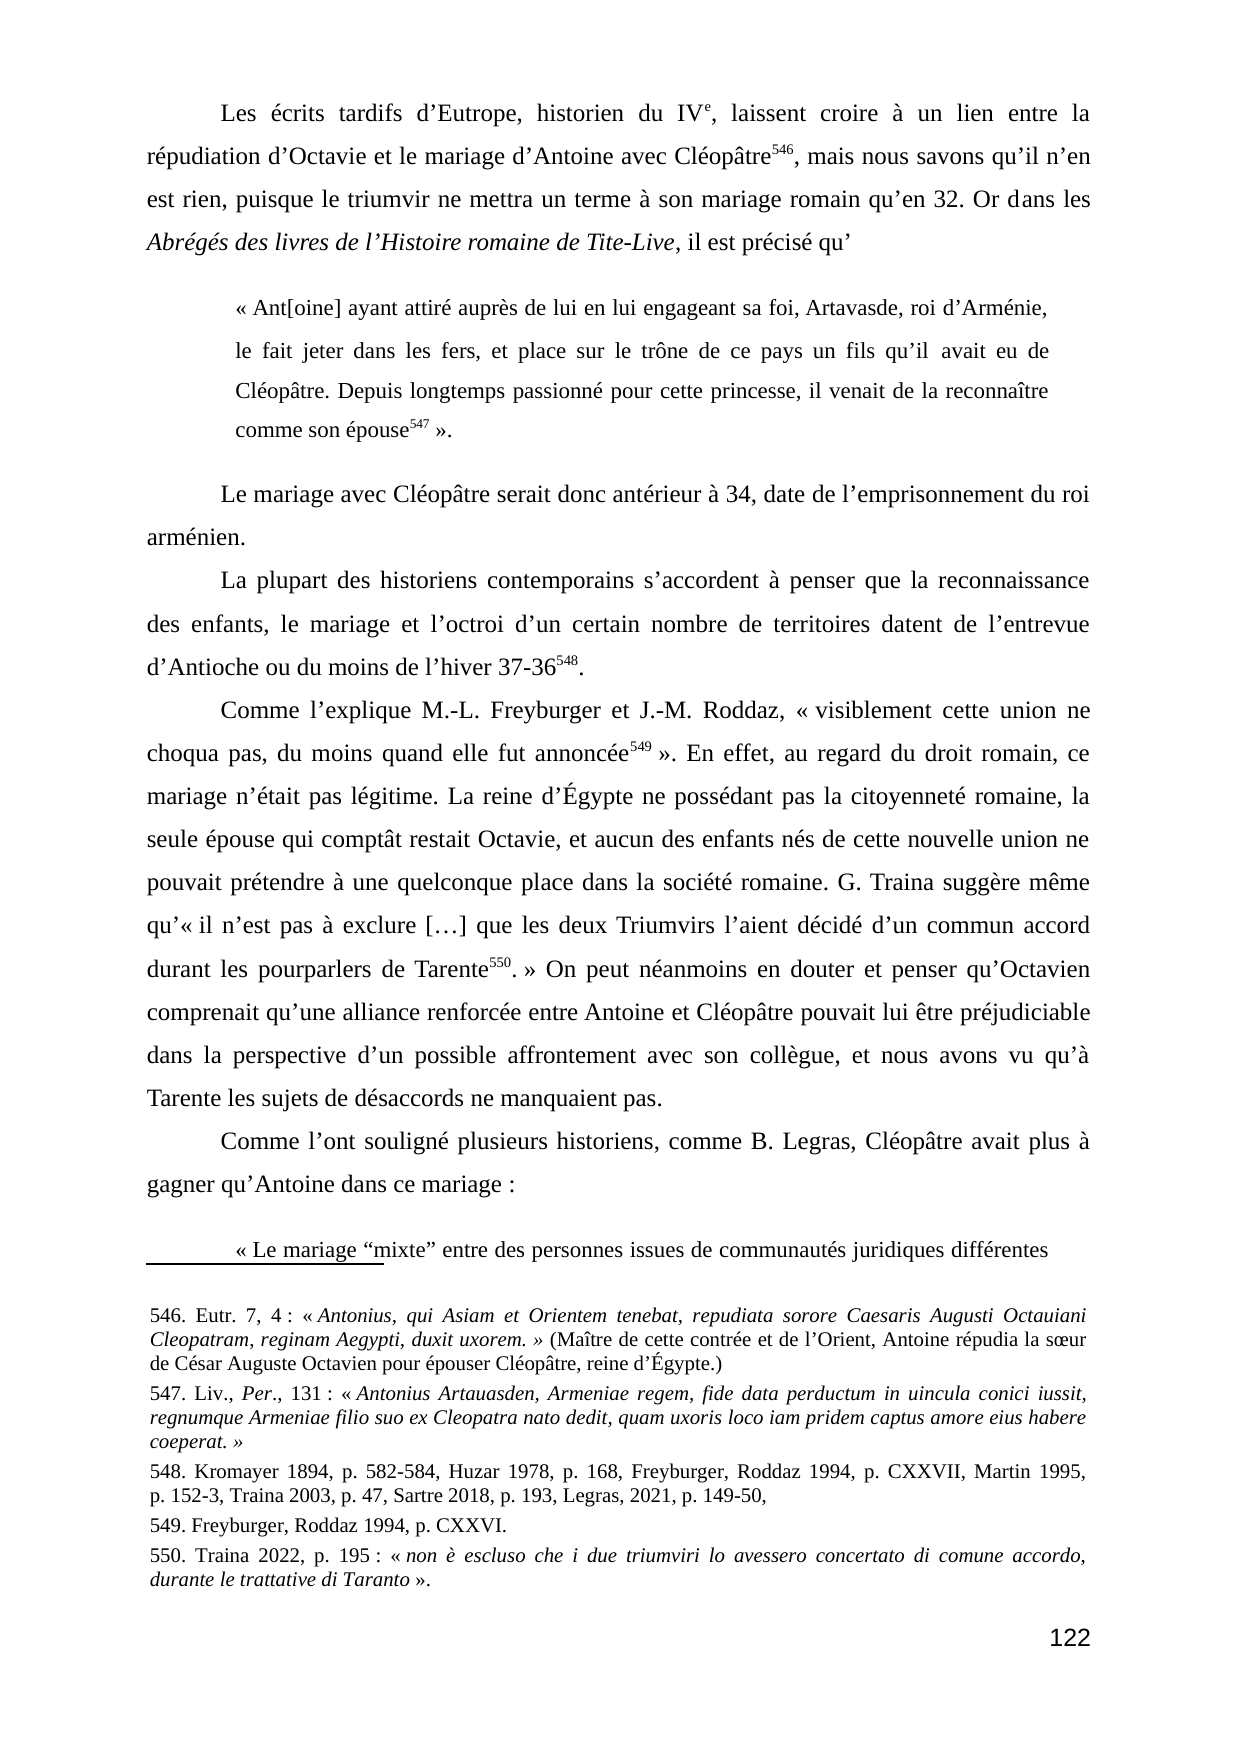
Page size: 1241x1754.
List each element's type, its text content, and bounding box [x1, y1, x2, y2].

text . Kromayer 1894, p. 582-584, Huzar 1978, p. 168, Freyburger, Roddaz 1994, p. CXXVII, Martin 1995, p. 152-3, Traina 2003, p. 47, Sartre 2018, p. 193, Legras, 2021, p. 149-50, [147, 1456, 1091, 1510]
text . Liv., Per., 131 : « Antonius Artauasden, Armeniae regem, fide data perductum in uincula conici iussit, regnumque Armeniae filio suo ex Cleopatra nato dedit, quam uxoris loco iam pridem captus amore eius habere coeperat. » [147, 1378, 1091, 1456]
text . Freyburger, Roddaz 1994, p. CXXVI. [147, 1510, 1091, 1539]
text . Eutr. 7, 4 : « Antonius, qui Asiam et Orientem tenebat, repudiata sorore Caesaris Augusti Octauiani Cleopatram, reginam Aegypti, duxit uxorem. » (Maître de cette contrée et de l’Orient, Antoine répudia la sœur de César Auguste Octavien pour épouser Cléopâtre, reine d’Égypte.) [147, 1300, 1091, 1378]
text Comme l’ont souligné plusieurs historiens, comme B. Legras, Cléopâtre avait plus à gagner qu’Antoine dans ce mariage : [147, 1126, 1091, 1198]
text Comme l’explique M.-L. Freyburger et J.-M. Roddaz, « visiblement cette union ne choqua pas, du moins quand elle fut annoncée ». En effet, au regard du droit romain, ce mariage n’était pas légitime. La reine d’Égypte ne possédant pas la citoyenneté romaine, la seule épouse qui comptât restait Octavie, et aucun des enfants nés de cette nouvelle union ne pouvait prétendre à une quelconque place dans la société romaine. G. Traina suggère même qu’« il n’est pas à exclure […] que les deux Triumvirs l’aient décidé d’un commun accord durant les pourparlers de Tarente. » On peut néanmoins en douter et penser qu’Octavien comprenait qu’une alliance renforcée entre Antoine et Cléopâtre pouvait lui être préjudiciable dans la perspective d’un possible affrontement avec son collègue, et nous avons vu qu’à Tarente les sujets de désaccords ne manquaient pas. [147, 695, 1091, 1112]
text Le mariage avec Cléopâtre serait donc antérieur à 34, date de l’emprisonnement du roi arménien. [147, 479, 1091, 551]
list « Ant[oine] ayant attiré auprès de lui en lui engageant sa foi, Artavasde, roi d’Arménie, le fait jeter dans les fers, et place sur le trône de ce pays un fils qu’il avait eu de Cléopâtre. Depuis longtemps passionné pour cette princesse, il venait de la reconnaître comme son épouse ». [235, 294, 1049, 443]
text [147, 1270, 1091, 1300]
text Les écrits tardifs d’Eutrope, historien du IVe, laissent croire à un lien entre la répudiation d’Octavie et le mariage d’Antoine avec Cléopâtre, mais nous savons qu’il n’en est rien, puisque le triumvir ne mettra un terme à son mariage romain qu’en 32. Or dans les Abrégés des livres de l’Histoire romaine de Tite-Live, il est précisé qu’ [147, 98, 1091, 256]
text La plupart des historiens contemporains s’accordent à penser que la reconnaissance des enfants, le mariage et l’octroi d’un certain nombre de territoires datent de l’entrevue d’Antioche ou du moins de l’hiver 37-36. [147, 566, 1091, 681]
list « Le mariage “mixte” entre des personnes issues de communautés juridiques différentes [235, 1236, 1049, 1262]
text . Traina 2022, p. 195 : « non è escluso che i due triumviri lo avessero concertato di comune accordo, durante le trattative di Taranto ». [147, 1539, 1091, 1593]
